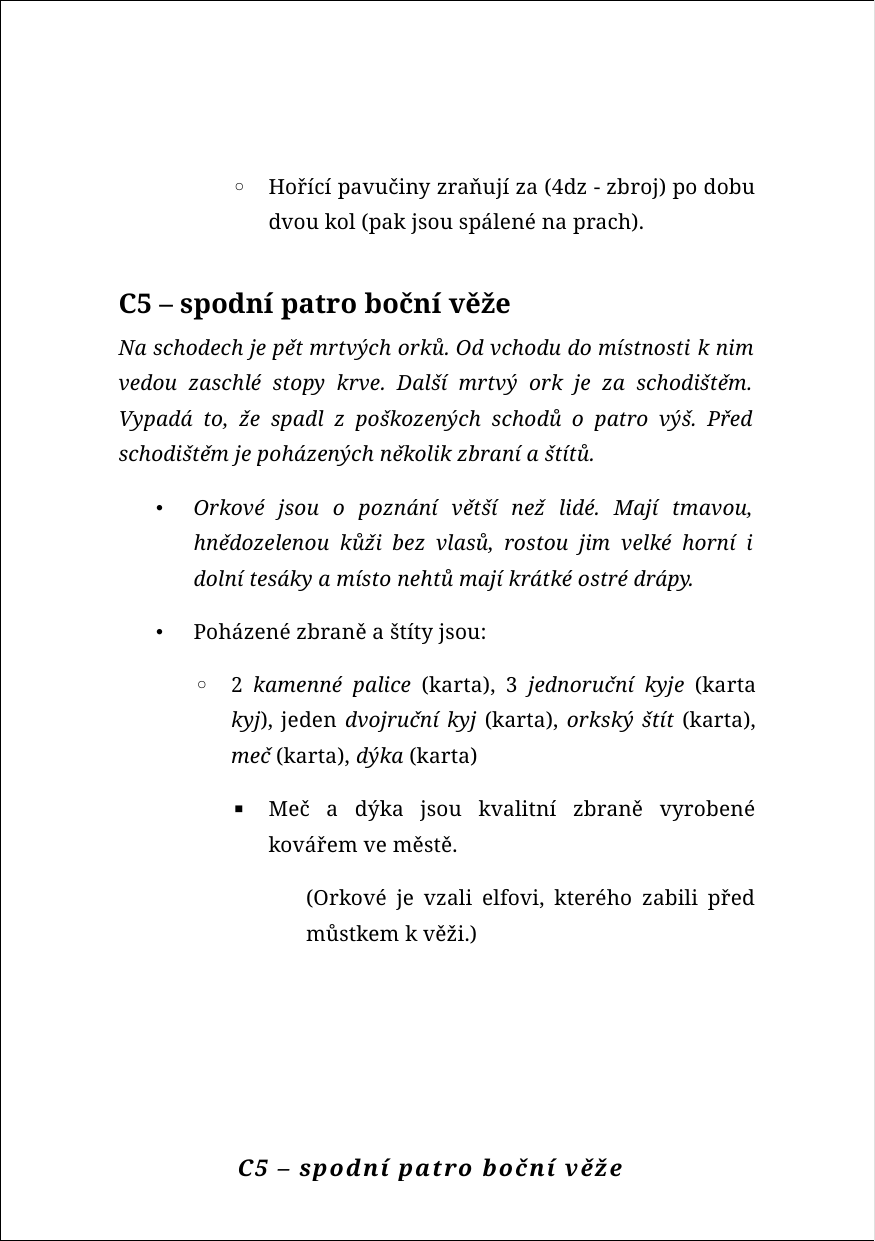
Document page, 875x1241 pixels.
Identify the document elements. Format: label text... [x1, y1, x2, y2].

list (Orkové je vzali elfovi, kterého zabili před můstkem k věži.) [268, 883, 756, 947]
list Poházené zbraně a štíty jsou: [156, 617, 756, 645]
list 2 kamenné palice (karta), 3 jednoruční kyje (karta kyj), jeden dvojruční kyj (karta), orkský štít (karta), meč (karta), dýka (karta) [193, 670, 756, 769]
list Meč a dýka jsou kvalitní zbraně vyrobené kovářem ve městě. [231, 794, 756, 858]
list Orkové jsou o poznání větší než lidé. Mají tmavou, hnědozelenou kůži bez vlasů, rostou jim velké horní i dolní tesáky a místo nehtů mají krátké ostré drápy. [156, 493, 756, 592]
list Hořící pavučiny zraňují za (4dz - zbroj) po dobu dvou kol (pak jsou spálené na prach). [231, 172, 756, 236]
subtitle C5 – spodní patro boční věže [118, 284, 756, 321]
text Na schodech je pět mrtvých orků. Od vchodu do místnosti k nim vedou zaschlé stopy krve. Další mrtvý ork je za schodištěm. Vypadá to, že spadl z poškozených schodů o patro výš. Před schodištěm je poházených několik zbraní a štítů. [118, 333, 756, 468]
